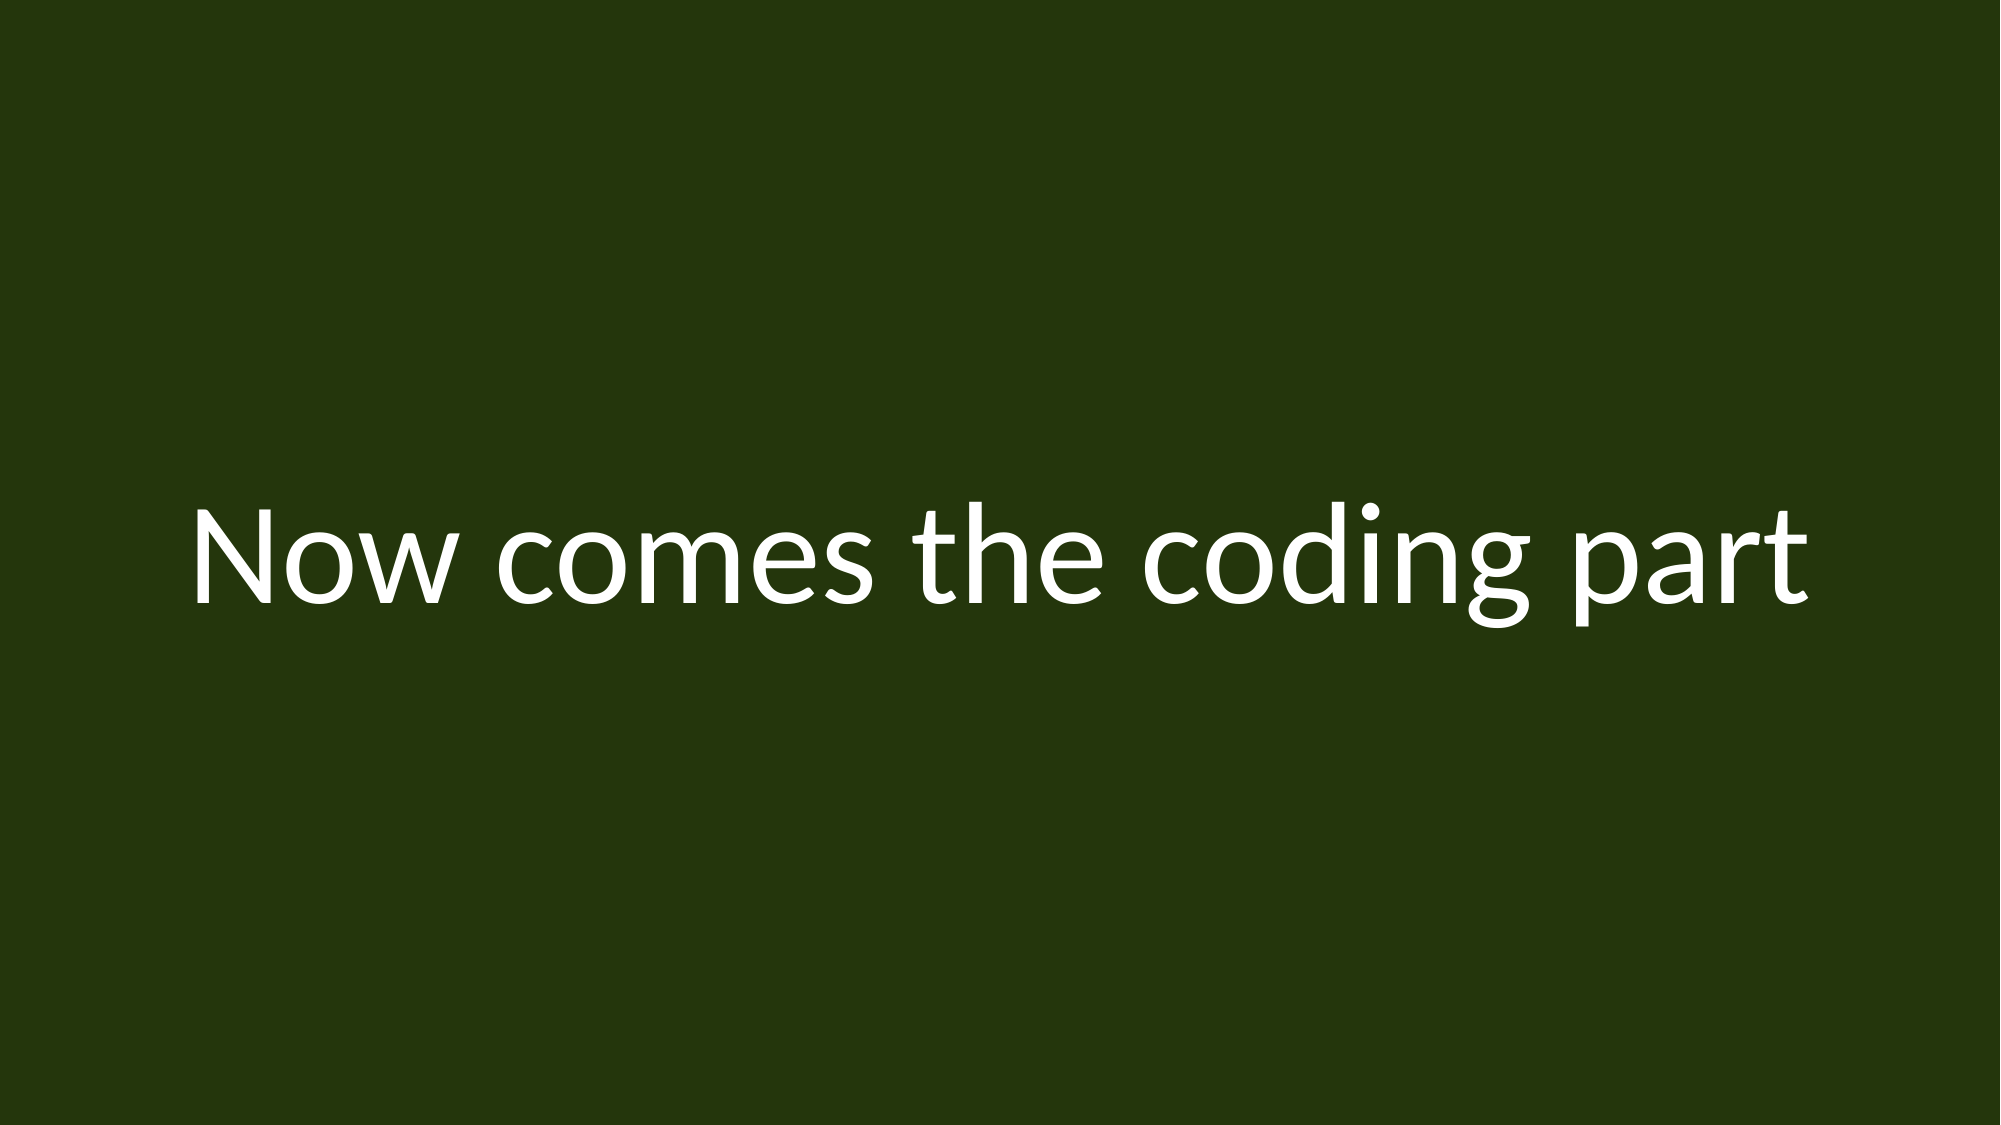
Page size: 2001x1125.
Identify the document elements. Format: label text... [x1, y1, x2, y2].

list Now comes the coding part [137, 470, 1863, 655]
